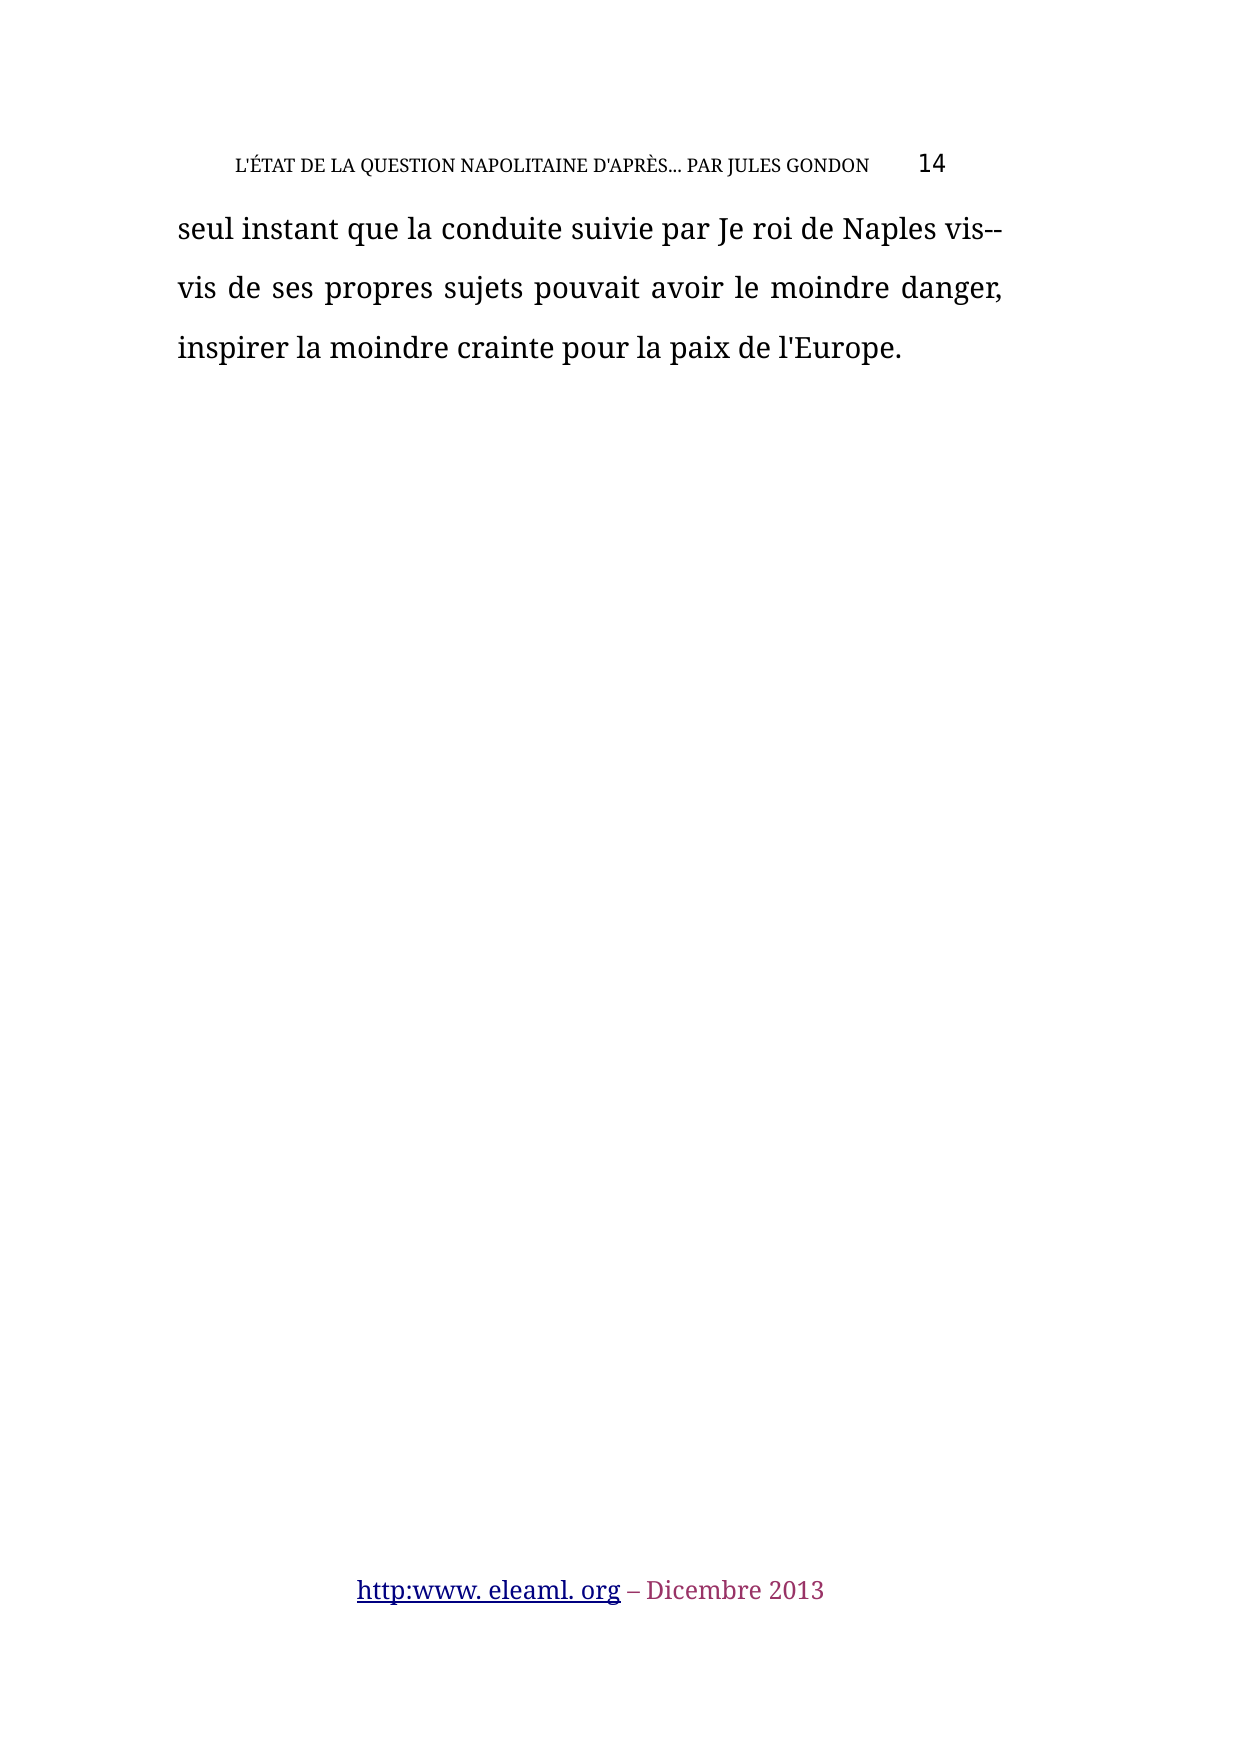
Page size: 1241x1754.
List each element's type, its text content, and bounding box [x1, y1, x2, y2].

text seul instant que la conduite suivie par Je roi de Naples vis--vis de ses propres sujets pouvait avoir le moindre danger, inspirer la moindre crainte pour la paix de l'Europe. [177, 208, 1004, 367]
